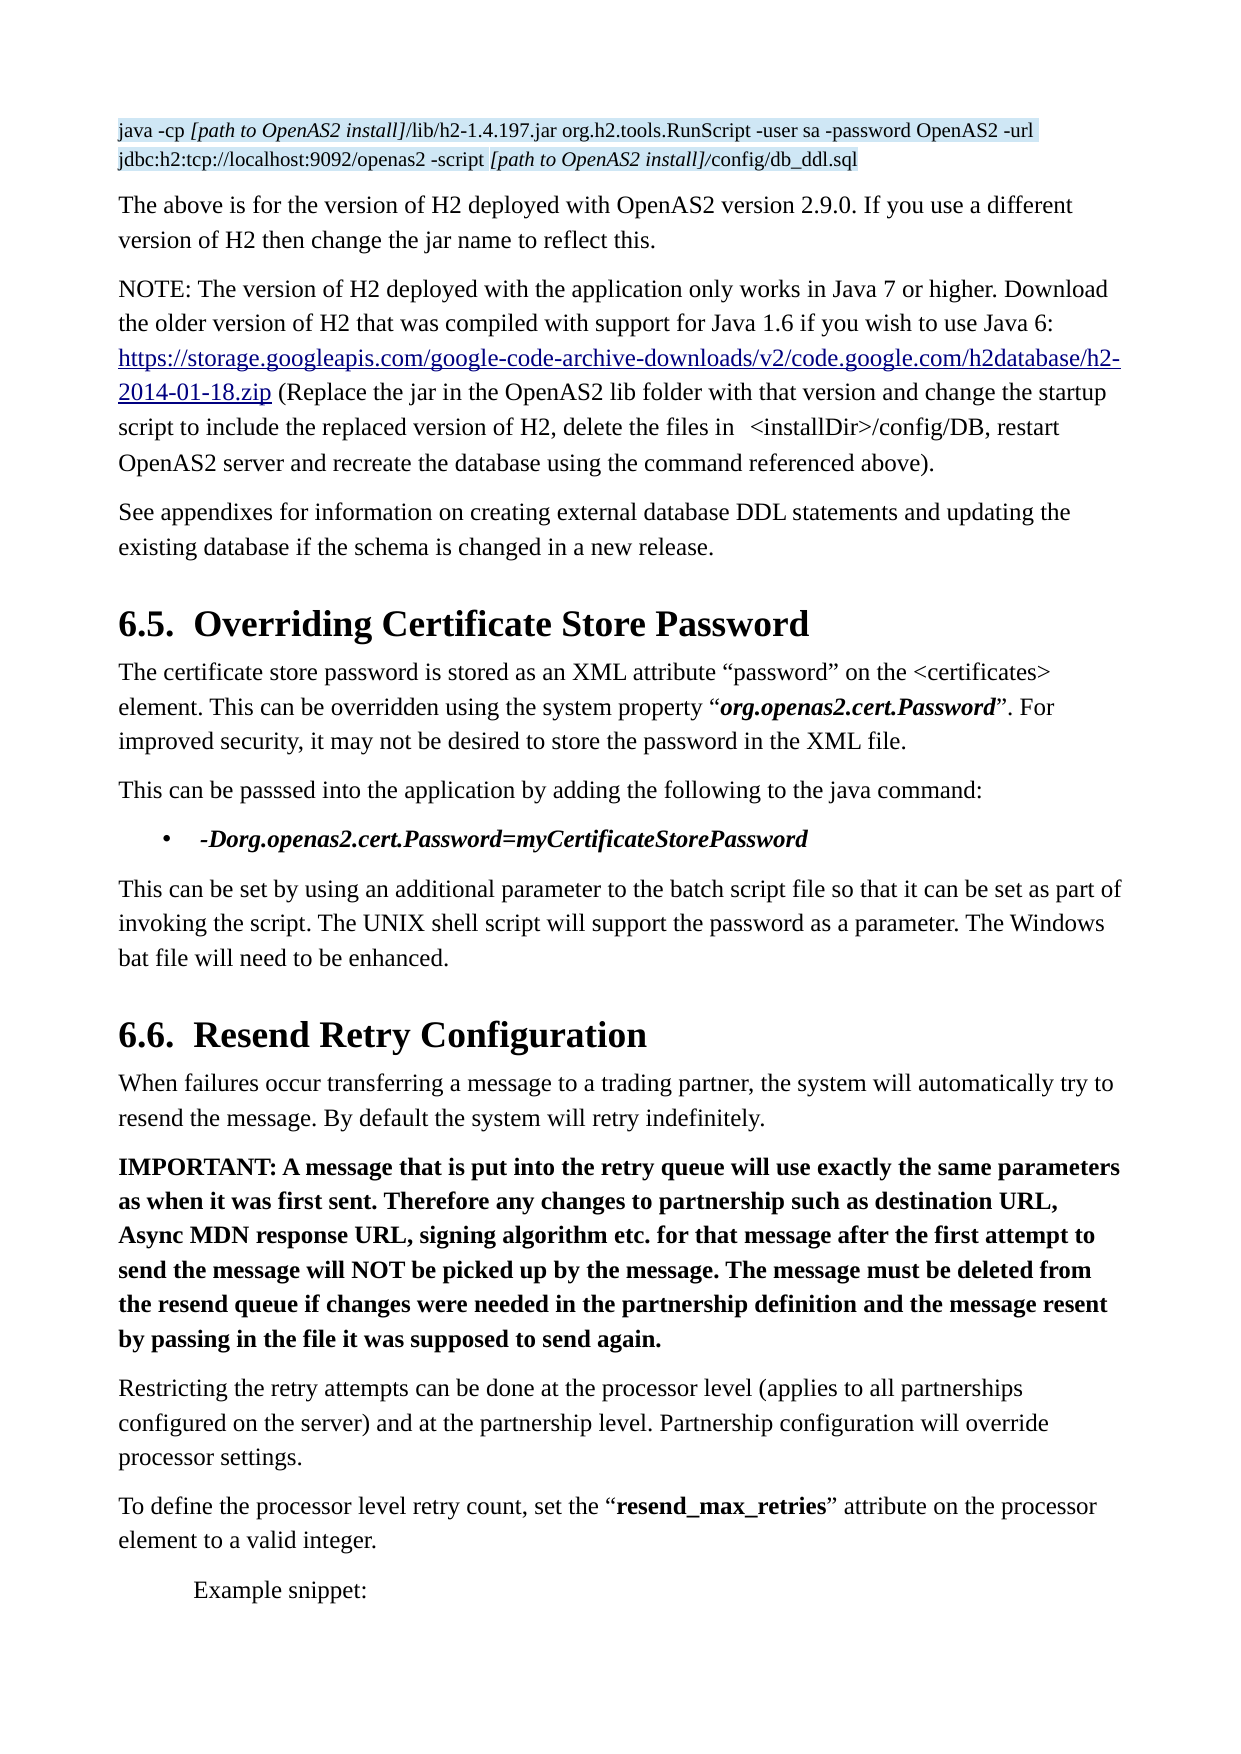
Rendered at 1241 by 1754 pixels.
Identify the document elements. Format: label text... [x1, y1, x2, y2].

subtitle Resend Retry Configuration [118, 1012, 1122, 1056]
text Example snippet: [193, 1575, 1122, 1603]
text This can be passsed into the application by adding the following to the java command: [118, 776, 1122, 804]
text java -cp [path to OpenAS2 install]/lib/h2-1.4.197.jar org.h2.tools.RunScript -user sa -password OpenAS2 -url jdbc:h2:tcp://localhost:9092/openas2 -script [path to OpenAS2 install]/config/db_ddl.sql [118, 118, 1122, 171]
text The above is for the version of H2 deployed with OpenAS2 version 2.9.0. If you use a different version of H2 then change the jar name to reflect this. [118, 190, 1122, 254]
text This can be set by using an additional parameter to the batch script file so that it can be set as part of invoking the script. The UNIX shell script will support the password as a parameter. The Windows bat file will need to be enhanced. [118, 874, 1122, 971]
subtitle Overriding Certificate Store Password [118, 602, 1122, 645]
text NOTE: The version of H2 deployed with the application only works in Java 7 or higher. Download the older version of H2 that was compiled with support for Java 1.6 if you wish to use Java 6: https://storage.googleapis.com/google-code-archive-downloads/v2/code.google.com/h2database/h2-2014-01-18.zip (Replace the jar in the OpenAS2 lib folder with that version and change the startup script to include the replaced version of H2, delete the files in <installDir>/config/DB, restart OpenAS2 server and recreate the database using the command referenced above). [118, 274, 1122, 477]
text When failures occur transferring a message to a trading partner, the system will automatically try to resend the message. By default the system will retry indefinitely. [118, 1068, 1122, 1131]
text Restricting the retry attempts can be done at the processor level (applies to all partnerships configured on the server) and at the partnership level. Partnership configuration will override processor settings. [118, 1373, 1122, 1471]
list -Dorg.openas2.cert.Password=myCertificateStorePassword [162, 824, 1122, 853]
text IMPORTANT: A message that is put into the retry queue will use exactly the same parameters as when it was first sent. Therefore any changes to partnership such as destination URL, Async MDN response URL, signing algorithm etc. for that message after the first attempt to send the message will NOT be picked up by the message. The message must be deleted from the resend queue if changes were needed in the partnership definition and the message resent by passing in the file it was supposed to send again. [118, 1152, 1122, 1353]
text To define the processor level retry count, set the “resend_max_retries” attribute on the processor element to a valid integer. [118, 1491, 1122, 1554]
text See appendixes for information on creating external database DDL statements and updating the existing database if the schema is changed in a new release. [118, 497, 1122, 561]
text The certificate store password is stored as an XML attribute “password” on the <certificates> element. This can be overridden using the system property “org.openas2.cert.Password”. For improved security, it may not be desired to store the password in the XML file. [118, 657, 1122, 755]
